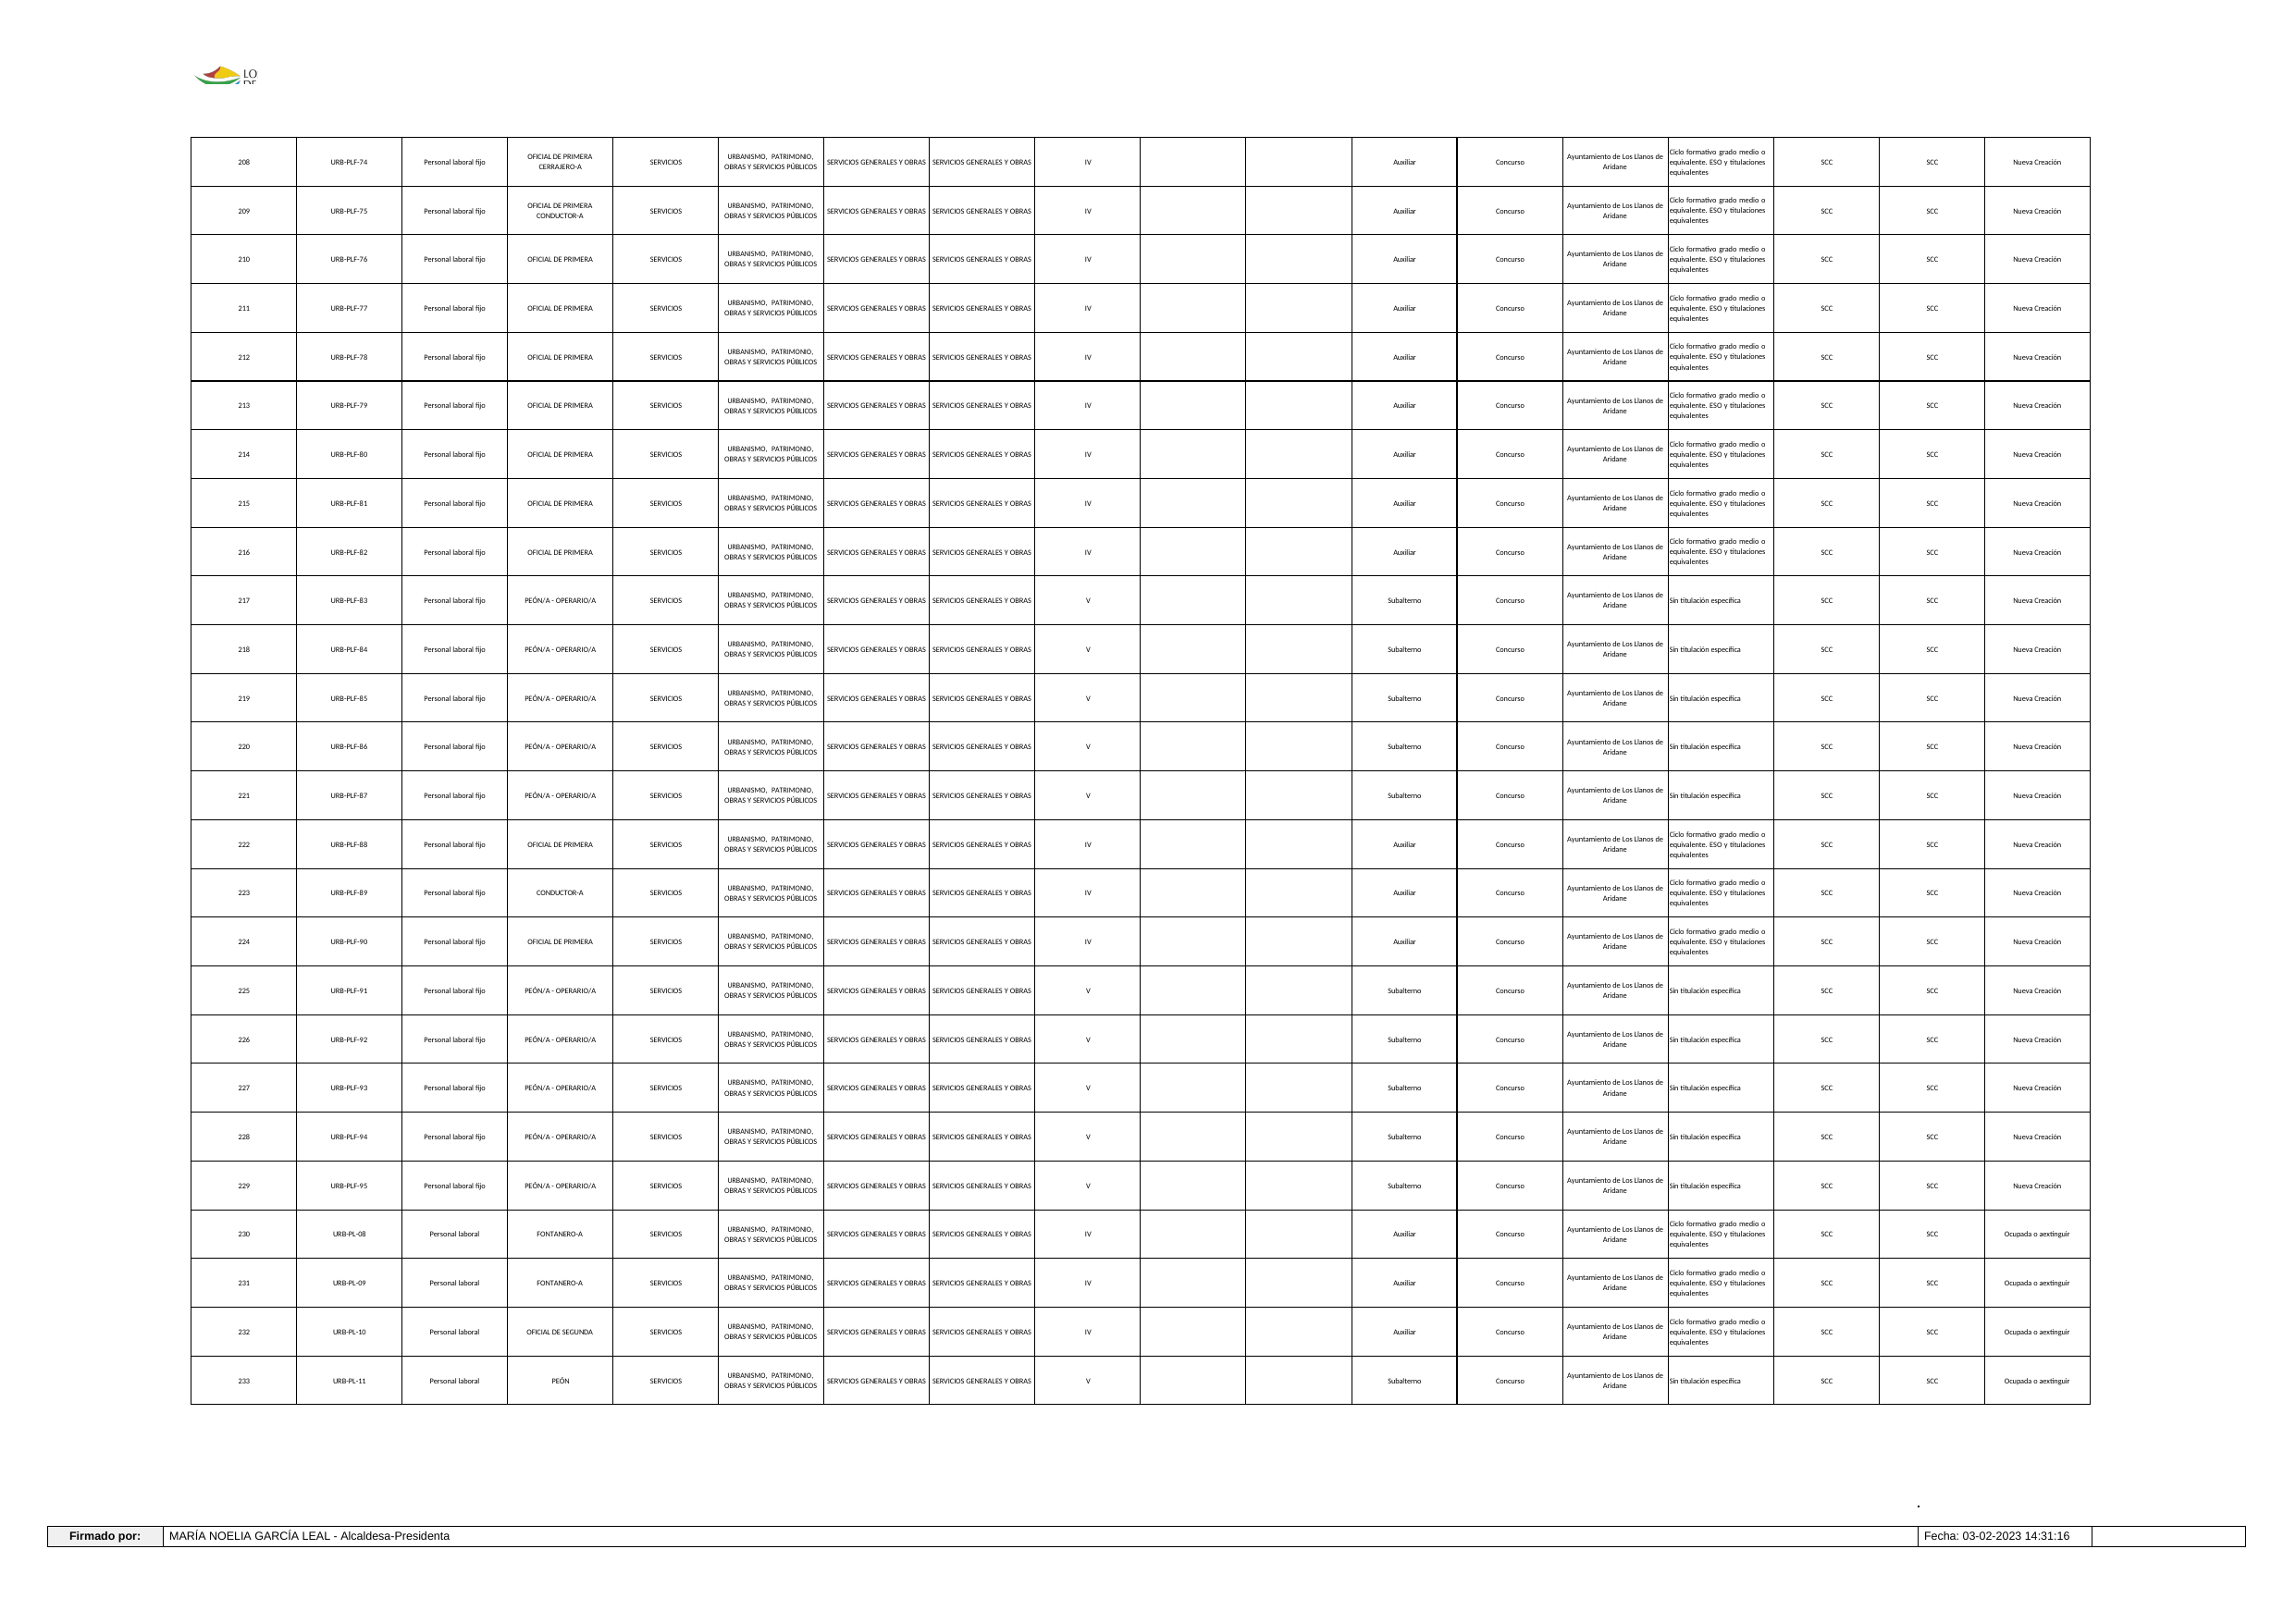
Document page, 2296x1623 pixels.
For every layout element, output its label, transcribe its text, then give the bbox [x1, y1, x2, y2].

table_cell SERVICIOS GENERALES Y OBRAS [930, 1162, 1034, 1209]
table_cell SCC [1774, 528, 1879, 575]
table_cell 232 [191, 1308, 296, 1356]
table_cell SERVICIOS GENERALES Y OBRAS [930, 1015, 1034, 1063]
table_cell SCC [1880, 576, 1984, 624]
table_cell PEÓN/A - OPERARIO/A [508, 674, 612, 721]
table_cell Concurso [1458, 479, 1562, 526]
table_cell SERVICIOS GENERALES Y OBRAS [824, 235, 929, 283]
table_cell SERVICIOS GENERALES Y OBRAS [824, 966, 929, 1014]
table_cell 231 [191, 1259, 296, 1307]
table_cell Sin titulación específica [1669, 576, 1773, 624]
table_cell Concurso [1458, 869, 1562, 916]
table_cell Nueva Creación [1985, 917, 2090, 965]
table_cell IV [1035, 333, 1140, 380]
table_cell Ciclo formativo grado medio o equivalente. ESO y titulaciones equivalentes [1669, 528, 1773, 575]
table_cell Ayuntamiento de Los Llanos de Aridane [1563, 1259, 1668, 1307]
table_cell Subalterno [1352, 1357, 1456, 1404]
table_cell [1141, 869, 1245, 916]
table_cell Sin titulación específica [1669, 625, 1773, 673]
table_cell Concurso [1458, 722, 1562, 770]
table_cell IV [1035, 1259, 1140, 1307]
table_header URB-PLF-74 [297, 138, 401, 186]
table_cell SCC [1880, 1259, 1984, 1307]
table_cell V [1035, 1162, 1140, 1209]
table_cell PEÓN/A - OPERARIO/A [508, 722, 612, 770]
table_cell SERVICIOS GENERALES Y OBRAS [824, 1162, 929, 1209]
table_cell Concurso [1458, 966, 1562, 1014]
table_cell [1246, 576, 1352, 624]
table_cell SERVICIOS [613, 382, 718, 429]
table_cell Personal laboral [402, 1308, 507, 1356]
table_cell Ayuntamiento de Los Llanos de Aridane [1563, 1308, 1668, 1356]
table_cell IV [1035, 1308, 1140, 1356]
table_cell URBANISMO, PATRIMONIO, OBRAS Y SERVICIOS PÚBLICOS [719, 1113, 823, 1161]
table_cell 212 [191, 333, 296, 380]
table_cell 224 [191, 917, 296, 965]
table_cell URB-PLF-86 [297, 722, 401, 770]
table_cell URB-PL-10 [297, 1308, 401, 1356]
table_cell Ciclo formativo grado medio o equivalente. ESO y titulaciones equivalentes [1669, 187, 1773, 234]
table_cell SCC [1880, 333, 1984, 380]
table_header Fecha: 03-02-2023 14:31:16 [1919, 1527, 2092, 1546]
table_cell V [1035, 1357, 1140, 1404]
table_cell Nueva Creación [1985, 528, 2090, 575]
table_cell SERVICIOS GENERALES Y OBRAS [824, 333, 929, 380]
table_cell Ayuntamiento de Los Llanos de Aridane [1563, 576, 1668, 624]
table_cell SERVICIOS [613, 1211, 718, 1258]
table_cell SCC [1774, 1308, 1879, 1356]
table_cell Personal laboral fijo [402, 576, 507, 624]
table_cell Sin titulación específica [1669, 1064, 1773, 1112]
table_cell SERVICIOS [613, 1357, 718, 1404]
table_cell [1246, 1259, 1352, 1307]
table_cell URB-PLF-84 [297, 625, 401, 673]
table_cell SCC [1880, 625, 1984, 673]
table_cell SERVICIOS [613, 1113, 718, 1161]
table_cell Nueva Creación [1985, 771, 2090, 819]
table_cell Nueva Creación [1985, 674, 2090, 721]
table_cell SCC [1880, 1015, 1984, 1063]
table_cell SCC [1774, 187, 1879, 234]
table_cell URBANISMO, PATRIMONIO, OBRAS Y SERVICIOS PÚBLICOS [719, 1015, 823, 1063]
table_cell Sin titulación específica [1669, 674, 1773, 721]
table_cell SCC [1880, 1357, 1984, 1404]
table_cell Nueva Creación [1985, 1162, 2090, 1209]
table_cell SCC [1880, 820, 1984, 867]
table_cell SERVICIOS GENERALES Y OBRAS [930, 187, 1034, 234]
table_cell OFICIAL DE PRIMERA [508, 820, 612, 867]
table_cell Auxiliar [1352, 430, 1456, 478]
table_cell SERVICIOS [613, 1015, 718, 1063]
table_cell Ciclo formativo grado medio o equivalente. ESO y titulaciones equivalentes [1669, 284, 1773, 332]
table_cell SCC [1880, 869, 1984, 916]
table_cell 214 [191, 430, 296, 478]
table_cell Concurso [1458, 1211, 1562, 1258]
table_cell Nueva Creación [1985, 820, 2090, 867]
table_cell Ciclo formativo grado medio o equivalente. ESO y titulaciones equivalentes [1669, 1211, 1773, 1258]
table_cell SCC [1880, 1113, 1984, 1161]
table_cell URBANISMO, PATRIMONIO, OBRAS Y SERVICIOS PÚBLICOS [719, 1162, 823, 1209]
table_cell SCC [1774, 382, 1879, 429]
table_cell URBANISMO, PATRIMONIO, OBRAS Y SERVICIOS PÚBLICOS [719, 382, 823, 429]
table_cell SCC [1880, 284, 1984, 332]
table_cell [1141, 771, 1245, 819]
table_cell [1141, 235, 1245, 283]
table_cell SERVICIOS GENERALES Y OBRAS [930, 674, 1034, 721]
table_cell Nueva Creación [1985, 1064, 2090, 1112]
table_cell Ayuntamiento de Los Llanos de Aridane [1563, 1064, 1668, 1112]
table_cell SCC [1880, 771, 1984, 819]
table_header Personal laboral fijo [402, 138, 507, 186]
table_cell [1141, 1064, 1245, 1112]
table_cell [1141, 917, 1245, 965]
table_cell Ciclo formativo grado medio o equivalente. ESO y titulaciones equivalentes [1669, 382, 1773, 429]
table_cell SCC [1774, 1113, 1879, 1161]
table_cell SERVICIOS [613, 869, 718, 916]
table_cell URB-PLF-94 [297, 1113, 401, 1161]
table_cell [1141, 479, 1245, 526]
table_cell IV [1035, 528, 1140, 575]
table_cell SERVICIOS [613, 576, 718, 624]
table_header [2092, 1527, 2245, 1546]
table_cell [1246, 1064, 1352, 1112]
table_cell SCC [1774, 820, 1879, 867]
table_cell SERVICIOS [613, 528, 718, 575]
table_cell OFICIAL DE PRIMERA [508, 430, 612, 478]
table_cell [1246, 528, 1352, 575]
table_cell 225 [191, 966, 296, 1014]
table_cell Nueva Creación [1985, 869, 2090, 916]
table_cell Personal laboral fijo [402, 479, 507, 526]
table_cell 215 [191, 479, 296, 526]
table_cell SCC [1774, 869, 1879, 916]
table_cell Concurso [1458, 382, 1562, 429]
table_cell URB-PLF-88 [297, 820, 401, 867]
table_header URBANISMO, PATRIMONIO, OBRAS Y SERVICIOS PÚBLICOS [719, 138, 823, 186]
table_cell SCC [1880, 966, 1984, 1014]
table_cell 223 [191, 869, 296, 916]
table_cell FONTANERO-A [508, 1211, 612, 1258]
table_header SERVICIOS GENERALES Y OBRAS [930, 138, 1034, 186]
table_cell Ciclo formativo grado medio o equivalente. ESO y titulaciones equivalentes [1669, 917, 1773, 965]
table_cell URB-PLF-82 [297, 528, 401, 575]
table_cell URB-PLF-85 [297, 674, 401, 721]
table_cell Concurso [1458, 1113, 1562, 1161]
table_cell SCC [1880, 479, 1984, 526]
table_cell IV [1035, 430, 1140, 478]
table_cell Ciclo formativo grado medio o equivalente. ESO y titulaciones equivalentes [1669, 1259, 1773, 1307]
table_cell PEÓN [508, 1357, 612, 1404]
table_cell Nueva Creación [1985, 382, 2090, 429]
table_cell Auxiliar [1352, 284, 1456, 332]
table_cell [1141, 1113, 1245, 1161]
table_cell SERVICIOS GENERALES Y OBRAS [930, 820, 1034, 867]
table_cell [1246, 1162, 1352, 1209]
table_cell URBANISMO, PATRIMONIO, OBRAS Y SERVICIOS PÚBLICOS [719, 284, 823, 332]
table_cell Ocupada o aextinguir [1985, 1308, 2090, 1356]
table_cell SCC [1880, 187, 1984, 234]
table_cell Auxiliar [1352, 1308, 1456, 1356]
table_cell [1246, 625, 1352, 673]
table_cell Nueva Creación [1985, 284, 2090, 332]
table_cell URBANISMO, PATRIMONIO, OBRAS Y SERVICIOS PÚBLICOS [719, 430, 823, 478]
table_cell Subalterno [1352, 625, 1456, 673]
table_cell Concurso [1458, 771, 1562, 819]
table_cell 209 [191, 187, 296, 234]
table_cell IV [1035, 1211, 1140, 1258]
table_cell SERVICIOS [613, 235, 718, 283]
table_cell SCC [1880, 674, 1984, 721]
table_header SCC [1774, 138, 1879, 186]
table_cell URB-PLF-81 [297, 479, 401, 526]
table_cell SERVICIOS GENERALES Y OBRAS [930, 1259, 1034, 1307]
table_cell [1246, 869, 1352, 916]
table_cell SERVICIOS GENERALES Y OBRAS [824, 576, 929, 624]
table_cell SERVICIOS GENERALES Y OBRAS [930, 917, 1034, 965]
table_cell Concurso [1458, 1015, 1562, 1063]
table_cell SERVICIOS GENERALES Y OBRAS [824, 382, 929, 429]
table_cell [1246, 333, 1352, 380]
table_cell SERVICIOS GENERALES Y OBRAS [824, 1211, 929, 1258]
table_cell IV [1035, 479, 1140, 526]
table_cell Personal laboral fijo [402, 625, 507, 673]
table_cell SERVICIOS GENERALES Y OBRAS [824, 674, 929, 721]
table_cell [1246, 1113, 1352, 1161]
table_cell Concurso [1458, 1162, 1562, 1209]
table_cell Ayuntamiento de Los Llanos de Aridane [1563, 869, 1668, 916]
table_cell Personal laboral fijo [402, 966, 507, 1014]
table_cell [1141, 820, 1245, 867]
table_cell URBANISMO, PATRIMONIO, OBRAS Y SERVICIOS PÚBLICOS [719, 576, 823, 624]
table_cell Personal laboral fijo [402, 528, 507, 575]
table_cell Auxiliar [1352, 917, 1456, 965]
table_cell Ayuntamiento de Los Llanos de Aridane [1563, 479, 1668, 526]
table_cell Nueva Creación [1985, 430, 2090, 478]
table_header Ayuntamiento de Los Llanos de Aridane [1563, 138, 1668, 186]
table_cell [1246, 479, 1352, 526]
table_cell SCC [1774, 625, 1879, 673]
table_cell OFICIAL DE PRIMERA [508, 382, 612, 429]
table_cell SERVICIOS GENERALES Y OBRAS [930, 869, 1034, 916]
table_cell SERVICIOS GENERALES Y OBRAS [824, 479, 929, 526]
table_cell V [1035, 674, 1140, 721]
table_cell [1141, 1308, 1245, 1356]
table_cell [1246, 1015, 1352, 1063]
table_cell URBANISMO, PATRIMONIO, OBRAS Y SERVICIOS PÚBLICOS [719, 771, 823, 819]
table_cell Nueva Creación [1985, 966, 2090, 1014]
table_cell SCC [1880, 722, 1984, 770]
table_cell URB-PLF-79 [297, 382, 401, 429]
table_cell SERVICIOS GENERALES Y OBRAS [930, 528, 1034, 575]
table_cell Auxiliar [1352, 869, 1456, 916]
table_cell Ciclo formativo grado medio o equivalente. ESO y titulaciones equivalentes [1669, 869, 1773, 916]
table_header Ciclo formativo grado medio o equivalente. ESO y titulaciones equivalentes [1669, 138, 1773, 186]
table_cell Concurso [1458, 625, 1562, 673]
table_cell Ayuntamiento de Los Llanos de Aridane [1563, 1015, 1668, 1063]
table_cell PEÓN/A - OPERARIO/A [508, 625, 612, 673]
table_cell SERVICIOS GENERALES Y OBRAS [930, 1211, 1034, 1258]
table_cell 216 [191, 528, 296, 575]
table_cell PEÓN/A - OPERARIO/A [508, 1064, 612, 1112]
table_cell SCC [1774, 674, 1879, 721]
table_cell Subalterno [1352, 674, 1456, 721]
table_cell SERVICIOS [613, 722, 718, 770]
table_cell Auxiliar [1352, 187, 1456, 234]
table_cell SERVICIOS [613, 430, 718, 478]
table_header SCC [1880, 138, 1984, 186]
table_cell Ayuntamiento de Los Llanos de Aridane [1563, 1162, 1668, 1209]
table_cell SERVICIOS [613, 674, 718, 721]
table_cell Auxiliar [1352, 1259, 1456, 1307]
table_cell URBANISMO, PATRIMONIO, OBRAS Y SERVICIOS PÚBLICOS [719, 235, 823, 283]
table_cell OFICIAL DE PRIMERA [508, 528, 612, 575]
table_header Auxiliar [1352, 138, 1456, 186]
table_cell OFICIAL DE SEGUNDA [508, 1308, 612, 1356]
table_cell Sin titulación específica [1669, 1357, 1773, 1404]
table_cell [1141, 1015, 1245, 1063]
table_cell SERVICIOS GENERALES Y OBRAS [824, 771, 929, 819]
table_cell V [1035, 576, 1140, 624]
table_cell Ocupada o aextinguir [1985, 1259, 2090, 1307]
table_cell Sin titulación específica [1669, 722, 1773, 770]
table_cell SERVICIOS GENERALES Y OBRAS [824, 1064, 929, 1112]
table_cell SCC [1880, 1308, 1984, 1356]
table_cell Ciclo formativo grado medio o equivalente. ESO y titulaciones equivalentes [1669, 235, 1773, 283]
table_cell URB-PLF-83 [297, 576, 401, 624]
table_cell SCC [1774, 1259, 1879, 1307]
table_header Concurso [1458, 138, 1562, 186]
table_cell URBANISMO, PATRIMONIO, OBRAS Y SERVICIOS PÚBLICOS [719, 722, 823, 770]
table_cell SCC [1880, 528, 1984, 575]
table_cell [1141, 528, 1245, 575]
table_cell [1141, 1162, 1245, 1209]
table_cell [1141, 576, 1245, 624]
table_cell SCC [1774, 771, 1879, 819]
table_cell SERVICIOS [613, 187, 718, 234]
table_cell SERVICIOS GENERALES Y OBRAS [930, 284, 1034, 332]
table_cell 213 [191, 382, 296, 429]
table_cell SERVICIOS [613, 1308, 718, 1356]
table_cell [1246, 917, 1352, 965]
table_cell Personal laboral fijo [402, 235, 507, 283]
table_cell FONTANERO-A [508, 1259, 612, 1307]
table_cell Concurso [1458, 187, 1562, 234]
table_cell SERVICIOS GENERALES Y OBRAS [824, 1308, 929, 1356]
table_cell Sin titulación específica [1669, 771, 1773, 819]
table_cell Personal laboral fijo [402, 869, 507, 916]
table_cell Ayuntamiento de Los Llanos de Aridane [1563, 235, 1668, 283]
table_cell 211 [191, 284, 296, 332]
table_cell Subalterno [1352, 1113, 1456, 1161]
table_cell Personal laboral fijo [402, 430, 507, 478]
table_cell [1141, 625, 1245, 673]
table_cell Concurso [1458, 235, 1562, 283]
table_cell Ayuntamiento de Los Llanos de Aridane [1563, 187, 1668, 234]
table_cell OFICIAL DE PRIMERA [508, 333, 612, 380]
table_cell URB-PLF-78 [297, 333, 401, 380]
table_cell SCC [1880, 1162, 1984, 1209]
table_cell SERVICIOS GENERALES Y OBRAS [824, 1113, 929, 1161]
table_cell SERVICIOS GENERALES Y OBRAS [824, 917, 929, 965]
table_cell Nueva Creación [1985, 1113, 2090, 1161]
table_cell 217 [191, 576, 296, 624]
table_cell IV [1035, 284, 1140, 332]
table_cell Ayuntamiento de Los Llanos de Aridane [1563, 625, 1668, 673]
table_cell Personal laboral [402, 1259, 507, 1307]
table_cell SCC [1880, 235, 1984, 283]
table_cell [1246, 722, 1352, 770]
table_cell SERVICIOS GENERALES Y OBRAS [930, 1113, 1034, 1161]
table_cell V [1035, 1015, 1140, 1063]
table_cell URBANISMO, PATRIMONIO, OBRAS Y SERVICIOS PÚBLICOS [719, 1211, 823, 1258]
table_cell URBANISMO, PATRIMONIO, OBRAS Y SERVICIOS PÚBLICOS [719, 187, 823, 234]
table_cell URBANISMO, PATRIMONIO, OBRAS Y SERVICIOS PÚBLICOS [719, 333, 823, 380]
table_cell PEÓN/A - OPERARIO/A [508, 1015, 612, 1063]
table_cell Ayuntamiento de Los Llanos de Aridane [1563, 382, 1668, 429]
table_cell Personal laboral fijo [402, 333, 507, 380]
table_cell [1141, 382, 1245, 429]
table_cell Subalterno [1352, 1162, 1456, 1209]
table_cell URBANISMO, PATRIMONIO, OBRAS Y SERVICIOS PÚBLICOS [719, 820, 823, 867]
table_cell SERVICIOS GENERALES Y OBRAS [930, 479, 1034, 526]
table_cell 221 [191, 771, 296, 819]
table_cell Nueva Creación [1985, 576, 2090, 624]
table_cell SCC [1880, 1211, 1984, 1258]
table_cell SCC [1774, 235, 1879, 283]
table_cell Ocupada o aextinguir [1985, 1211, 2090, 1258]
table_cell Concurso [1458, 576, 1562, 624]
table_cell SCC [1774, 430, 1879, 478]
table_cell SERVICIOS GENERALES Y OBRAS [824, 1259, 929, 1307]
table_cell 227 [191, 1064, 296, 1112]
table_cell 230 [191, 1211, 296, 1258]
table_cell URBANISMO, PATRIMONIO, OBRAS Y SERVICIOS PÚBLICOS [719, 1259, 823, 1307]
table_cell Sin titulación específica [1669, 966, 1773, 1014]
table_cell Nueva Creación [1985, 722, 2090, 770]
table_cell Personal laboral fijo [402, 1162, 507, 1209]
table_cell URB-PLF-92 [297, 1015, 401, 1063]
table_cell SCC [1774, 966, 1879, 1014]
table_cell SCC [1774, 1064, 1879, 1112]
table_cell Personal laboral fijo [402, 674, 507, 721]
table_cell Concurso [1458, 917, 1562, 965]
table_cell SCC [1774, 479, 1879, 526]
table_cell SERVICIOS GENERALES Y OBRAS [930, 333, 1034, 380]
table_cell URB-PLF-89 [297, 869, 401, 916]
table_cell SERVICIOS GENERALES Y OBRAS [930, 966, 1034, 1014]
table_cell URB-PL-08 [297, 1211, 401, 1258]
table_cell Subalterno [1352, 1015, 1456, 1063]
table_cell PEÓN/A - OPERARIO/A [508, 576, 612, 624]
table_cell Concurso [1458, 1308, 1562, 1356]
table_cell SERVICIOS GENERALES Y OBRAS [930, 722, 1034, 770]
table_cell CONDUCTOR-A [508, 869, 612, 916]
table_cell SCC [1774, 1211, 1879, 1258]
table_cell [1141, 966, 1245, 1014]
table_header [1141, 138, 1245, 186]
table_cell IV [1035, 187, 1140, 234]
table_cell Concurso [1458, 1064, 1562, 1112]
table_cell URBANISMO, PATRIMONIO, OBRAS Y SERVICIOS PÚBLICOS [719, 1357, 823, 1404]
table_cell Auxiliar [1352, 528, 1456, 575]
table_cell V [1035, 722, 1140, 770]
table_cell PEÓN/A - OPERARIO/A [508, 966, 612, 1014]
table_cell SERVICIOS GENERALES Y OBRAS [930, 771, 1034, 819]
table_cell Personal laboral fijo [402, 187, 507, 234]
table_cell SCC [1880, 382, 1984, 429]
table_cell [1246, 674, 1352, 721]
table_cell Ayuntamiento de Los Llanos de Aridane [1563, 722, 1668, 770]
table_cell OFICIAL DE PRIMERA [508, 479, 612, 526]
table_cell Subalterno [1352, 966, 1456, 1014]
table_cell URB-PLF-77 [297, 284, 401, 332]
table_cell Auxiliar [1352, 382, 1456, 429]
table_cell Ayuntamiento de Los Llanos de Aridane [1563, 674, 1668, 721]
table_cell 210 [191, 235, 296, 283]
table_cell URB-PLF-95 [297, 1162, 401, 1209]
table_cell SERVICIOS [613, 1064, 718, 1112]
table_cell [1141, 333, 1245, 380]
table_cell 218 [191, 625, 296, 673]
table_cell Concurso [1458, 674, 1562, 721]
table_cell Concurso [1458, 430, 1562, 478]
table_cell SCC [1774, 1162, 1879, 1209]
table_cell Sin titulación específica [1669, 1113, 1773, 1161]
table_cell URBANISMO, PATRIMONIO, OBRAS Y SERVICIOS PÚBLICOS [719, 869, 823, 916]
table_cell URB-PLF-80 [297, 430, 401, 478]
table_cell Ayuntamiento de Los Llanos de Aridane [1563, 430, 1668, 478]
table_cell Personal laboral fijo [402, 917, 507, 965]
table_cell URB-PLF-87 [297, 771, 401, 819]
table_cell Ocupada o aextinguir [1985, 1357, 2090, 1404]
table_cell 226 [191, 1015, 296, 1063]
table_cell SERVICIOS GENERALES Y OBRAS [824, 869, 929, 916]
table_cell SCC [1774, 917, 1879, 965]
table_cell Auxiliar [1352, 479, 1456, 526]
table_cell SERVICIOS [613, 625, 718, 673]
table_cell Subalterno [1352, 722, 1456, 770]
table_cell [1141, 722, 1245, 770]
table_cell SCC [1774, 722, 1879, 770]
table_cell Nueva Creación [1985, 479, 2090, 526]
table_cell SERVICIOS GENERALES Y OBRAS [824, 284, 929, 332]
table_cell V [1035, 966, 1140, 1014]
table_cell SERVICIOS [613, 820, 718, 867]
table_cell SERVICIOS GENERALES Y OBRAS [930, 382, 1034, 429]
table_cell [1246, 1357, 1352, 1404]
table_cell Personal laboral fijo [402, 1113, 507, 1161]
table_cell V [1035, 771, 1140, 819]
table_cell Ciclo formativo grado medio o equivalente. ESO y titulaciones equivalentes [1669, 333, 1773, 380]
table_cell Nueva Creación [1985, 333, 2090, 380]
table_cell SERVICIOS GENERALES Y OBRAS [930, 235, 1034, 283]
table_cell SERVICIOS [613, 917, 718, 965]
table_cell 222 [191, 820, 296, 867]
table_cell Personal laboral fijo [402, 284, 507, 332]
table_cell [1246, 1211, 1352, 1258]
table_cell SERVICIOS GENERALES Y OBRAS [824, 820, 929, 867]
table_cell Sin titulación específica [1669, 1015, 1773, 1063]
table_cell SERVICIOS GENERALES Y OBRAS [824, 1015, 929, 1063]
table_cell Auxiliar [1352, 235, 1456, 283]
table_cell Auxiliar [1352, 1211, 1456, 1258]
table_cell Subalterno [1352, 576, 1456, 624]
table_cell Personal laboral fijo [402, 1064, 507, 1112]
table_cell URB-PLF-75 [297, 187, 401, 234]
table_cell SCC [1774, 284, 1879, 332]
table_header MARÍA NOELIA GARCÍA LEAL - Alcaldesa-Presidenta [164, 1527, 1918, 1546]
table_cell [1246, 1308, 1352, 1356]
table_cell SCC [1880, 430, 1984, 478]
table_cell [1141, 430, 1245, 478]
table_cell [1246, 820, 1352, 867]
table_cell Concurso [1458, 284, 1562, 332]
table_cell SERVICIOS [613, 966, 718, 1014]
table_cell Concurso [1458, 333, 1562, 380]
table_cell Concurso [1458, 1259, 1562, 1307]
table_header Nueva Creación [1985, 138, 2090, 186]
table_cell Ayuntamiento de Los Llanos de Aridane [1563, 284, 1668, 332]
table_cell Ciclo formativo grado medio o equivalente. ESO y titulaciones equivalentes [1669, 430, 1773, 478]
table_cell Ayuntamiento de Los Llanos de Aridane [1563, 771, 1668, 819]
table_cell Nueva Creación [1985, 625, 2090, 673]
table_cell V [1035, 625, 1140, 673]
table_cell URB-PLF-90 [297, 917, 401, 965]
table_cell 228 [191, 1113, 296, 1161]
table_cell 233 [191, 1357, 296, 1404]
table_cell IV [1035, 382, 1140, 429]
table_cell V [1035, 1113, 1140, 1161]
table_cell Concurso [1458, 1357, 1562, 1404]
table_cell Nueva Creación [1985, 1015, 2090, 1063]
table_cell Sin titulación específica [1669, 1162, 1773, 1209]
table_cell [1141, 1259, 1245, 1307]
table_header [1246, 138, 1352, 186]
table_cell SCC [1774, 333, 1879, 380]
table_cell [1141, 1357, 1245, 1404]
table_cell SERVICIOS [613, 771, 718, 819]
table_cell [1246, 187, 1352, 234]
table_header IV [1035, 138, 1140, 186]
table_cell Ayuntamiento de Los Llanos de Aridane [1563, 1211, 1668, 1258]
table_cell 220 [191, 722, 296, 770]
table_cell Ayuntamiento de Los Llanos de Aridane [1563, 917, 1668, 965]
table_cell SCC [1774, 1015, 1879, 1063]
table_cell IV [1035, 917, 1140, 965]
table_cell IV [1035, 235, 1140, 283]
table_cell Nueva Creación [1985, 235, 2090, 283]
table_cell [1246, 771, 1352, 819]
table_cell Auxiliar [1352, 820, 1456, 867]
table_cell OFICIAL DE PRIMERA [508, 284, 612, 332]
table_cell URBANISMO, PATRIMONIO, OBRAS Y SERVICIOS PÚBLICOS [719, 966, 823, 1014]
table_cell [1246, 382, 1352, 429]
table_cell SERVICIOS GENERALES Y OBRAS [930, 1064, 1034, 1112]
table_cell Subalterno [1352, 1064, 1456, 1112]
table_cell SERVICIOS GENERALES Y OBRAS [930, 576, 1034, 624]
table_cell URBANISMO, PATRIMONIO, OBRAS Y SERVICIOS PÚBLICOS [719, 625, 823, 673]
table_cell Concurso [1458, 820, 1562, 867]
table_cell URBANISMO, PATRIMONIO, OBRAS Y SERVICIOS PÚBLICOS [719, 674, 823, 721]
table_cell SERVICIOS [613, 1162, 718, 1209]
table_cell URBANISMO, PATRIMONIO, OBRAS Y SERVICIOS PÚBLICOS [719, 528, 823, 575]
table_cell URB-PL-11 [297, 1357, 401, 1404]
table_cell Ciclo formativo grado medio o equivalente. ESO y titulaciones equivalentes [1669, 820, 1773, 867]
table_cell SCC [1880, 1064, 1984, 1112]
table_header Firmado por: [48, 1527, 163, 1546]
table_cell Personal laboral fijo [402, 382, 507, 429]
table_cell PEÓN/A - OPERARIO/A [508, 771, 612, 819]
table_cell Personal laboral fijo [402, 1015, 507, 1063]
table_cell IV [1035, 869, 1140, 916]
table_cell [1246, 430, 1352, 478]
table_cell IV [1035, 820, 1140, 867]
table_cell Ayuntamiento de Los Llanos de Aridane [1563, 1113, 1668, 1161]
table_cell PEÓN/A - OPERARIO/A [508, 1113, 612, 1161]
table_cell 219 [191, 674, 296, 721]
table_cell SCC [1774, 1357, 1879, 1404]
table_cell Ayuntamiento de Los Llanos de Aridane [1563, 333, 1668, 380]
table_cell Ciclo formativo grado medio o equivalente. ESO y titulaciones equivalentes [1669, 1308, 1773, 1356]
table_cell [1246, 235, 1352, 283]
table_cell 229 [191, 1162, 296, 1209]
table_cell [1141, 1211, 1245, 1258]
table_cell [1141, 674, 1245, 721]
table_cell OFICIAL DE PRIMERA CONDUCTOR-A [508, 187, 612, 234]
table_cell SERVICIOS [613, 284, 718, 332]
table_cell SCC [1774, 576, 1879, 624]
table_cell SERVICIOS GENERALES Y OBRAS [824, 722, 929, 770]
table_cell URB-PL-09 [297, 1259, 401, 1307]
table_cell PEÓN/A - OPERARIO/A [508, 1162, 612, 1209]
table_cell Personal laboral fijo [402, 771, 507, 819]
table_cell OFICIAL DE PRIMERA [508, 235, 612, 283]
table_cell SERVICIOS GENERALES Y OBRAS [930, 625, 1034, 673]
table_cell Subalterno [1352, 771, 1456, 819]
table_cell URB-PLF-76 [297, 235, 401, 283]
table_cell Personal laboral [402, 1211, 507, 1258]
table_cell Concurso [1458, 528, 1562, 575]
table_cell URBANISMO, PATRIMONIO, OBRAS Y SERVICIOS PÚBLICOS [719, 479, 823, 526]
table_cell [1141, 187, 1245, 234]
table_cell Ciclo formativo grado medio o equivalente. ESO y titulaciones equivalentes [1669, 479, 1773, 526]
table_cell URBANISMO, PATRIMONIO, OBRAS Y SERVICIOS PÚBLICOS [719, 1308, 823, 1356]
table_cell SERVICIOS GENERALES Y OBRAS [824, 528, 929, 575]
table_cell URBANISMO, PATRIMONIO, OBRAS Y SERVICIOS PÚBLICOS [719, 1064, 823, 1112]
table_cell Ayuntamiento de Los Llanos de Aridane [1563, 966, 1668, 1014]
table_cell [1246, 284, 1352, 332]
table_cell Personal laboral [402, 1357, 507, 1404]
table_cell Personal laboral fijo [402, 722, 507, 770]
table_cell SERVICIOS GENERALES Y OBRAS [824, 1357, 929, 1404]
table_cell [1246, 966, 1352, 1014]
table_cell SERVICIOS [613, 479, 718, 526]
table_cell Ayuntamiento de Los Llanos de Aridane [1563, 1357, 1668, 1404]
table_cell OFICIAL DE PRIMERA [508, 917, 612, 965]
table_cell SCC [1880, 917, 1984, 965]
table_header SERVICIOS GENERALES Y OBRAS [824, 138, 929, 186]
table_cell V [1035, 1064, 1140, 1112]
table_cell SERVICIOS [613, 1259, 718, 1307]
table_cell SERVICIOS [613, 333, 718, 380]
table_cell Ayuntamiento de Los Llanos de Aridane [1563, 820, 1668, 867]
table_cell [1141, 284, 1245, 332]
table_cell Nueva Creación [1985, 187, 2090, 234]
table_cell Personal laboral fijo [402, 820, 507, 867]
table_cell URB-PLF-91 [297, 966, 401, 1014]
table_cell SERVICIOS GENERALES Y OBRAS [824, 187, 929, 234]
table_header 208 [191, 138, 296, 186]
table_cell SERVICIOS GENERALES Y OBRAS [824, 625, 929, 673]
table_cell SERVICIOS GENERALES Y OBRAS [824, 430, 929, 478]
table_cell URB-PLF-93 [297, 1064, 401, 1112]
table_cell Ayuntamiento de Los Llanos de Aridane [1563, 528, 1668, 575]
table_cell SERVICIOS GENERALES Y OBRAS [930, 1357, 1034, 1404]
table_cell Auxiliar [1352, 333, 1456, 380]
table_header OFICIAL DE PRIMERA CERRAJERO-A [508, 138, 612, 186]
table_cell SERVICIOS GENERALES Y OBRAS [930, 1308, 1034, 1356]
table_cell SERVICIOS GENERALES Y OBRAS [930, 430, 1034, 478]
table_cell URBANISMO, PATRIMONIO, OBRAS Y SERVICIOS PÚBLICOS [719, 917, 823, 965]
table_header SERVICIOS [613, 138, 718, 186]
